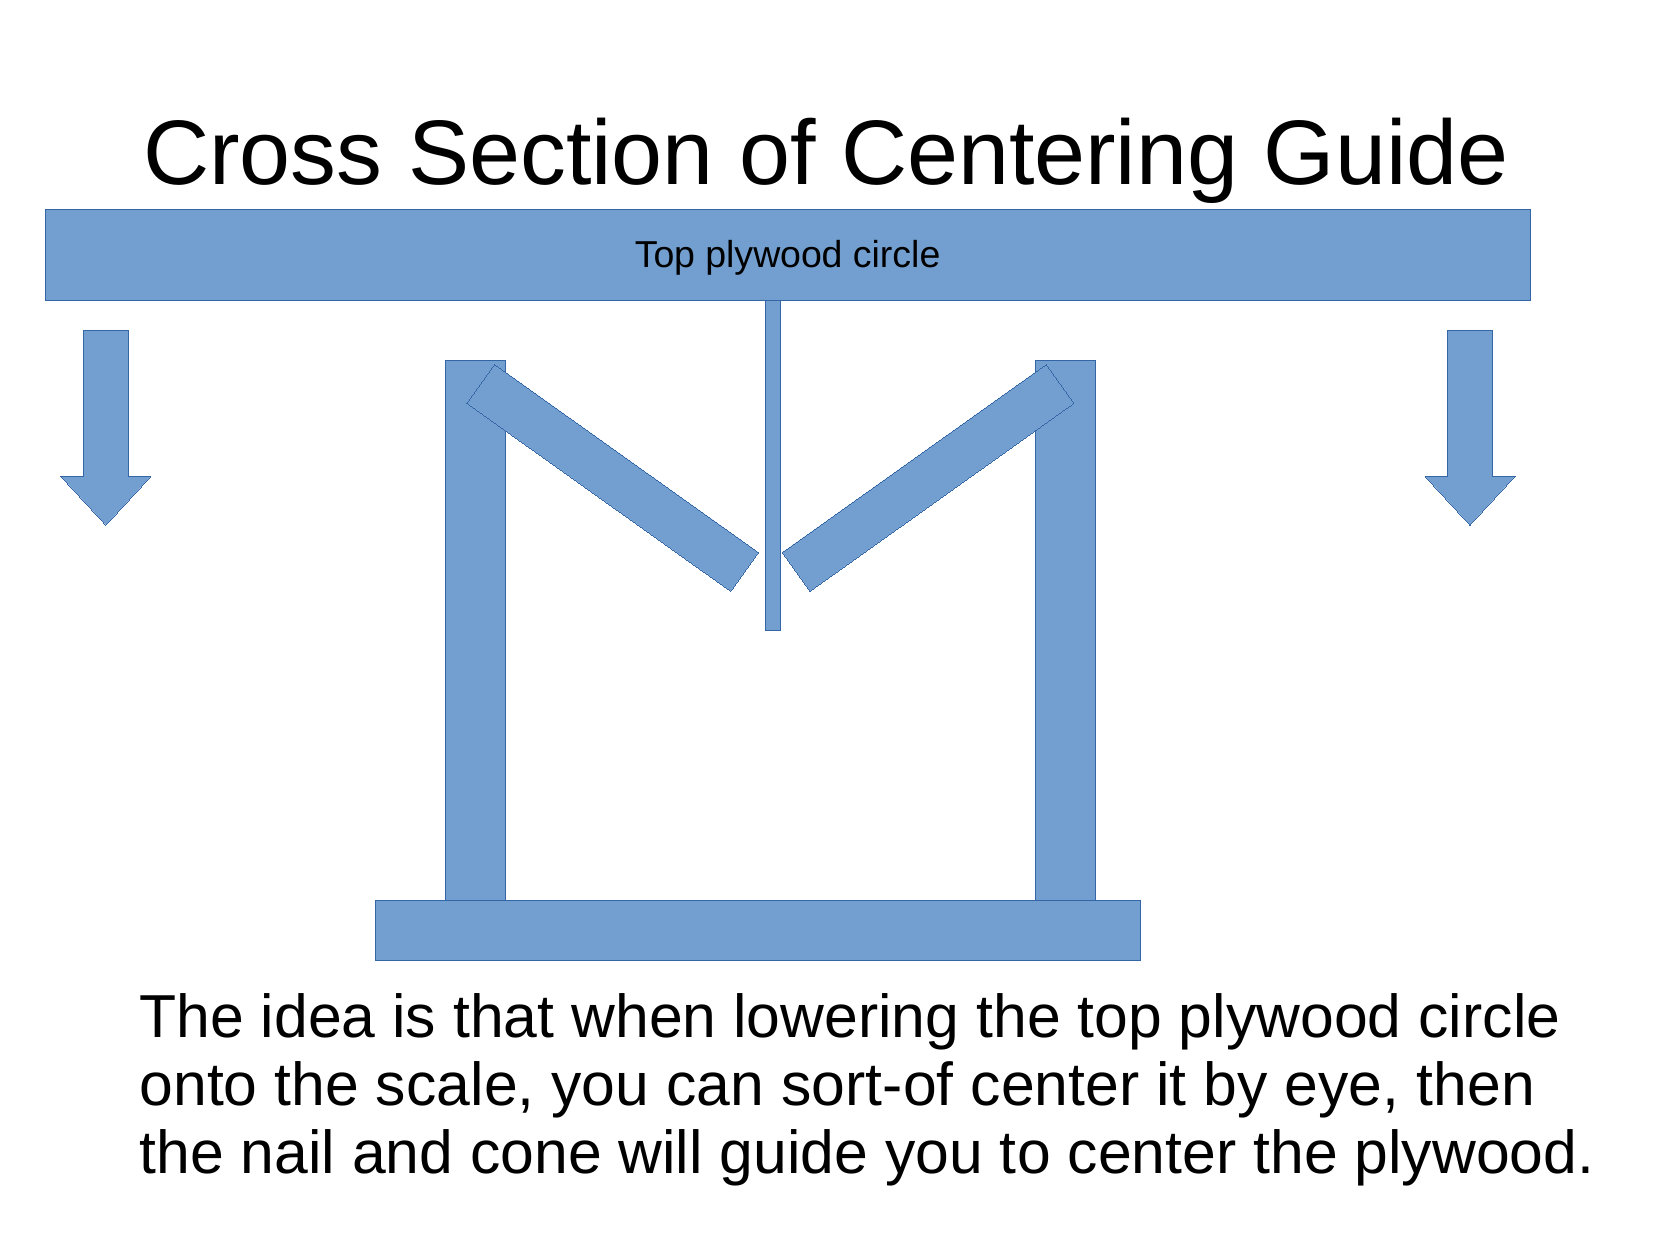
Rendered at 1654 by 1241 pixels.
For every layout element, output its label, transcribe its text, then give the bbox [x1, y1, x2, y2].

text_box Top plywood circle [45, 209, 1531, 301]
text_box [60, 330, 151, 526]
text_box [1425, 330, 1516, 526]
text_box [375, 360, 1141, 961]
list The idea is that when lowering the top plywood circle onto the scale, you can sort-of center it by eye, then the nail and cone will guide you to center the plywood. [75, 982, 1606, 1198]
title Cross Section of Centering Guide [82, 49, 1571, 257]
text_box [765, 301, 781, 631]
